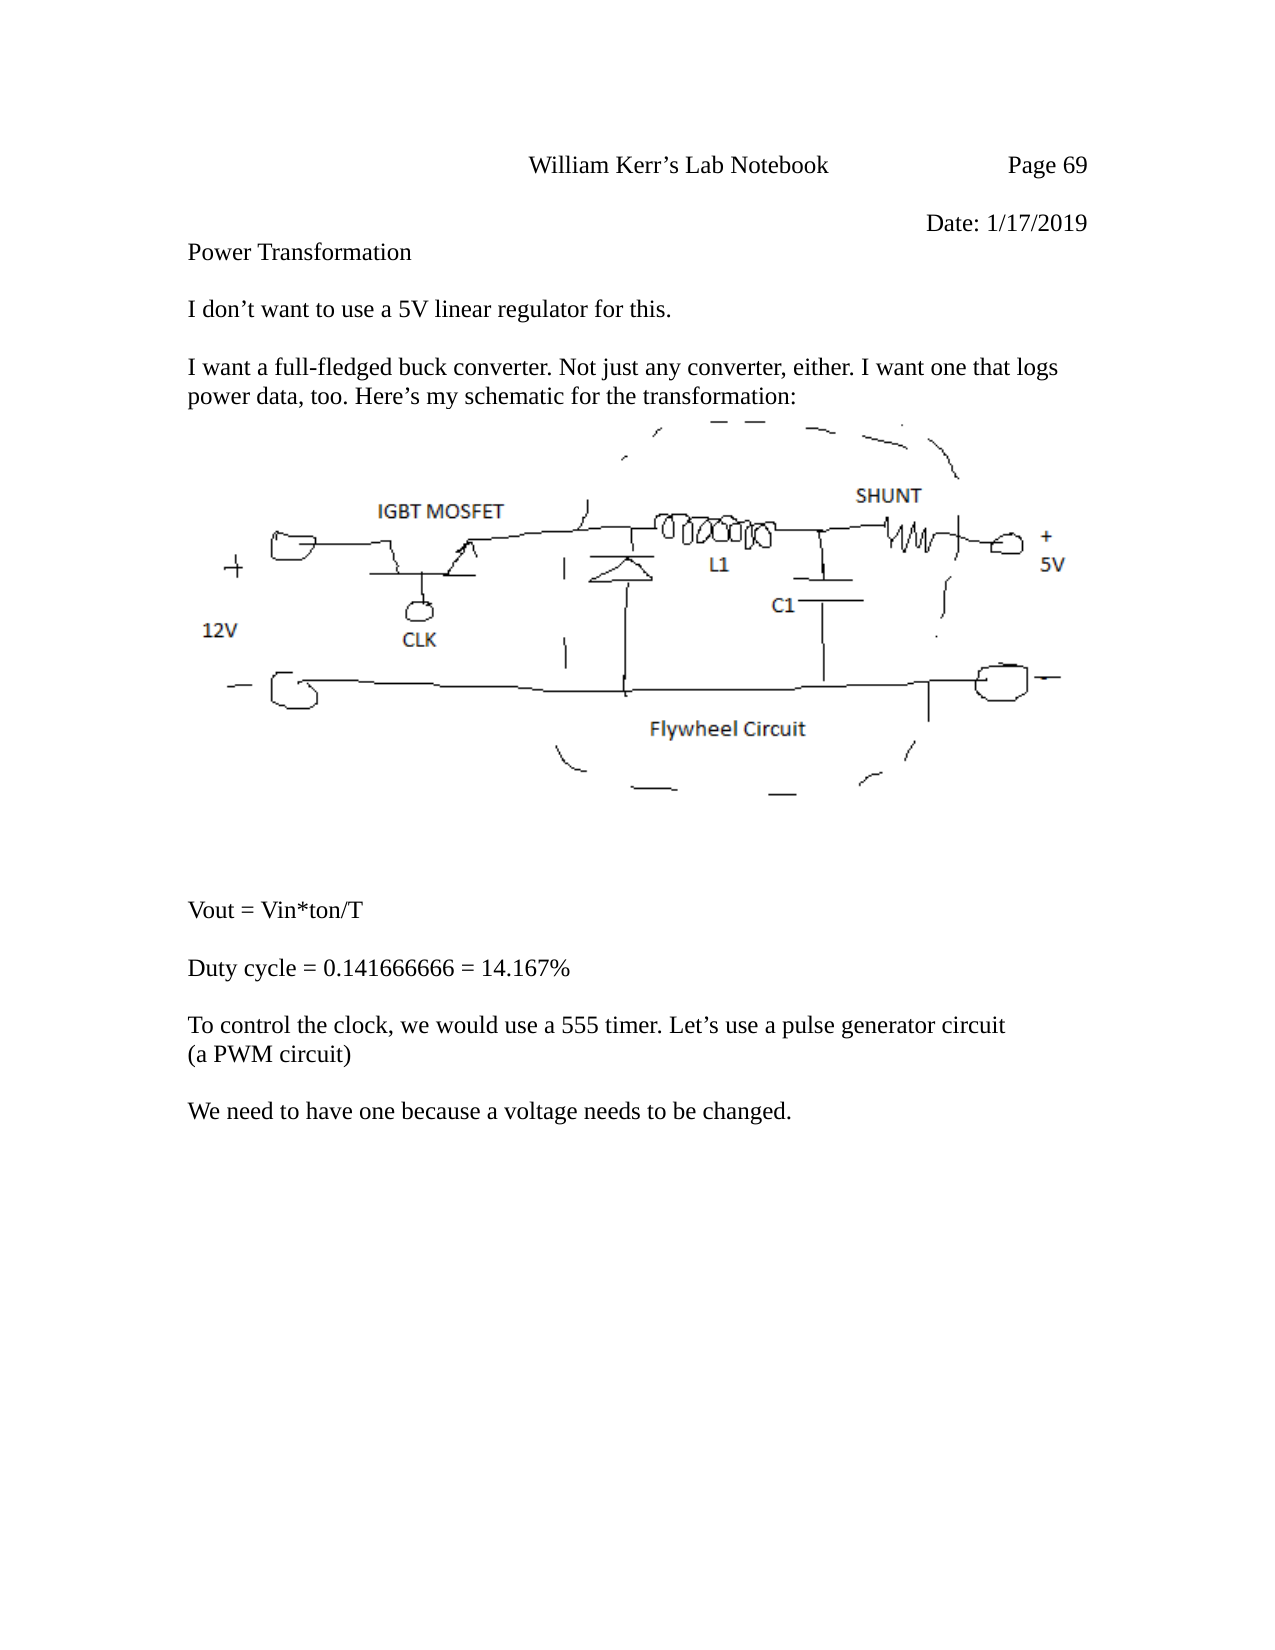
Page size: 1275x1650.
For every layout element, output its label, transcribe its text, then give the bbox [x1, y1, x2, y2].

text Power Transformation [187, 237, 1087, 266]
text Duty cycle = 0.141666666 = 14.167% [187, 953, 1087, 981]
text I want a full-fledged buck converter. Not just any converter, either. I want one that logs power data, too. Here’s my schematic for the transformation: [187, 352, 1087, 409]
picture [193, 409, 1083, 838]
text (a PWM circuit) [187, 1039, 1087, 1068]
text Date: 1/17/2019 [187, 208, 1087, 237]
text We need to have one because a voltage needs to be changed. [187, 1096, 1087, 1125]
text I don’t want to use a 5V linear regulator for this. [187, 294, 1087, 323]
text To control the clock, we would use a 555 timer. Let’s use a pulse generator circuit [187, 1010, 1087, 1039]
text Vout = Vin*ton/T [187, 895, 1087, 924]
